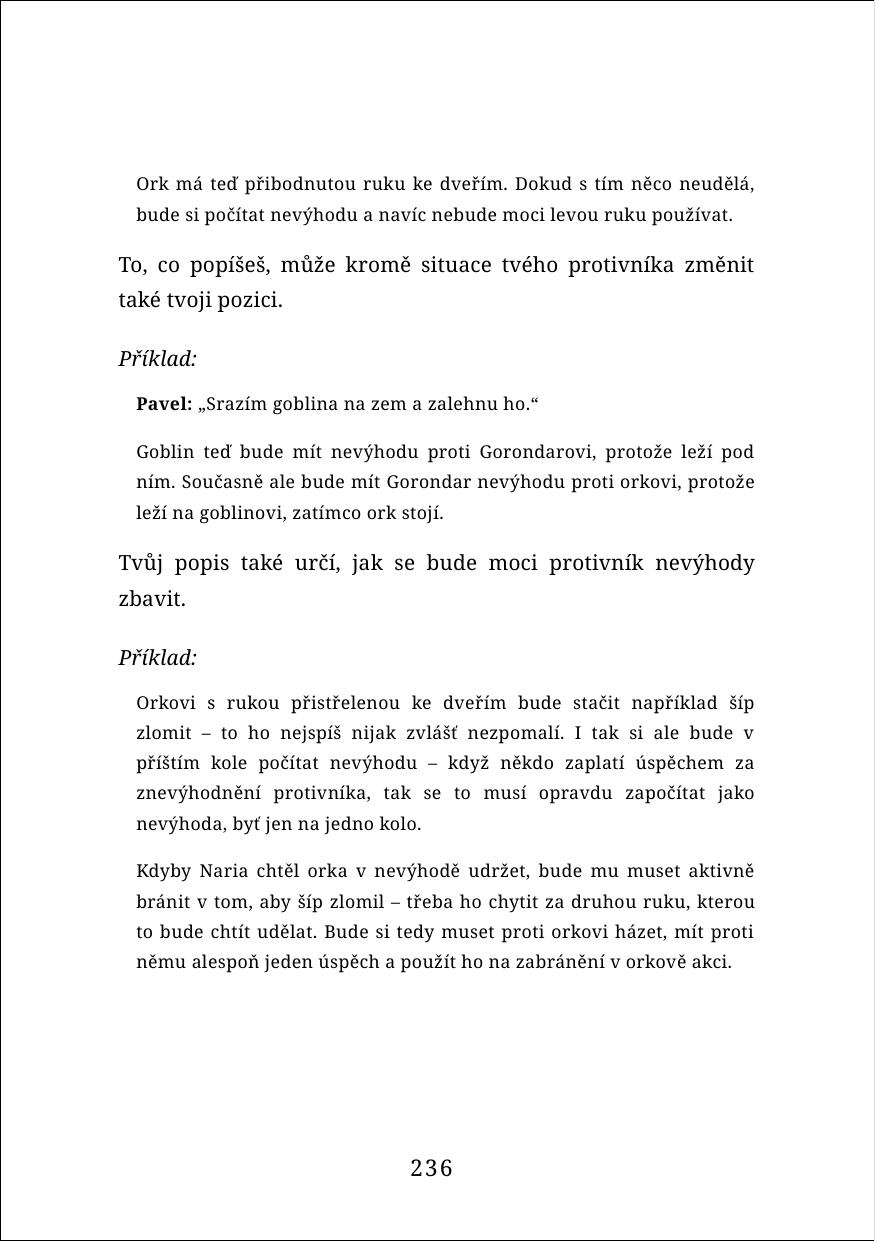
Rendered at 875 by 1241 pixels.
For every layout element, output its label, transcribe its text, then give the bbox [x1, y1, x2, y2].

text Ork má teď přibodnutou ruku ke dveřím. Dokud s tím něco neudělá, bude si počítat nevýhodu a navíc nebude moci levou ruku používat. [136, 172, 756, 226]
text Goblin teď bude mít nevýhodu proti Gorondarovi, protože leží pod ním. Současně ale bude mít Gorondar nevýhodu proti orkovi, protože leží na goblinovi, zatímco ork stojí. [136, 440, 756, 524]
text Pavel: „Srazím goblina na zem a zalehnu ho.“ [136, 392, 756, 416]
text Orkovi s rukou přistřelenou ke dveřím bude stačit například šíp zlomit – to ho nejspíš nijak zvlášť nezpomalí. I tak si ale bude v příštím kole počítat nevýhodu – když někdo zaplatí úspěchem za znevýhodnění protivníka, tak se to musí opravdu započítat jako nevýhoda, byť jen na jedno kolo. [136, 690, 756, 835]
text Příklad: [118, 344, 756, 373]
text Příklad: [118, 643, 756, 671]
text Kdyby Naria chtěl orka v nevýhodě udržet, bude mu muset aktivně bránit v tom, aby šíp zlomil – třeba ho chytit za druhou ruku, kterou to bude chtít udělat. Bude si tedy muset proti orkovi házet, mít proti němu alespoň jeden úspěch a použít ho na zabránění v orkově akci. [136, 859, 756, 974]
text Tvůj popis také určí, jak se bude moci protivník nevýhody zbavit. [118, 548, 756, 612]
text To, co popíšeš, může kromě situace tvého protivníka změnit také tvoji pozici. [118, 250, 756, 314]
